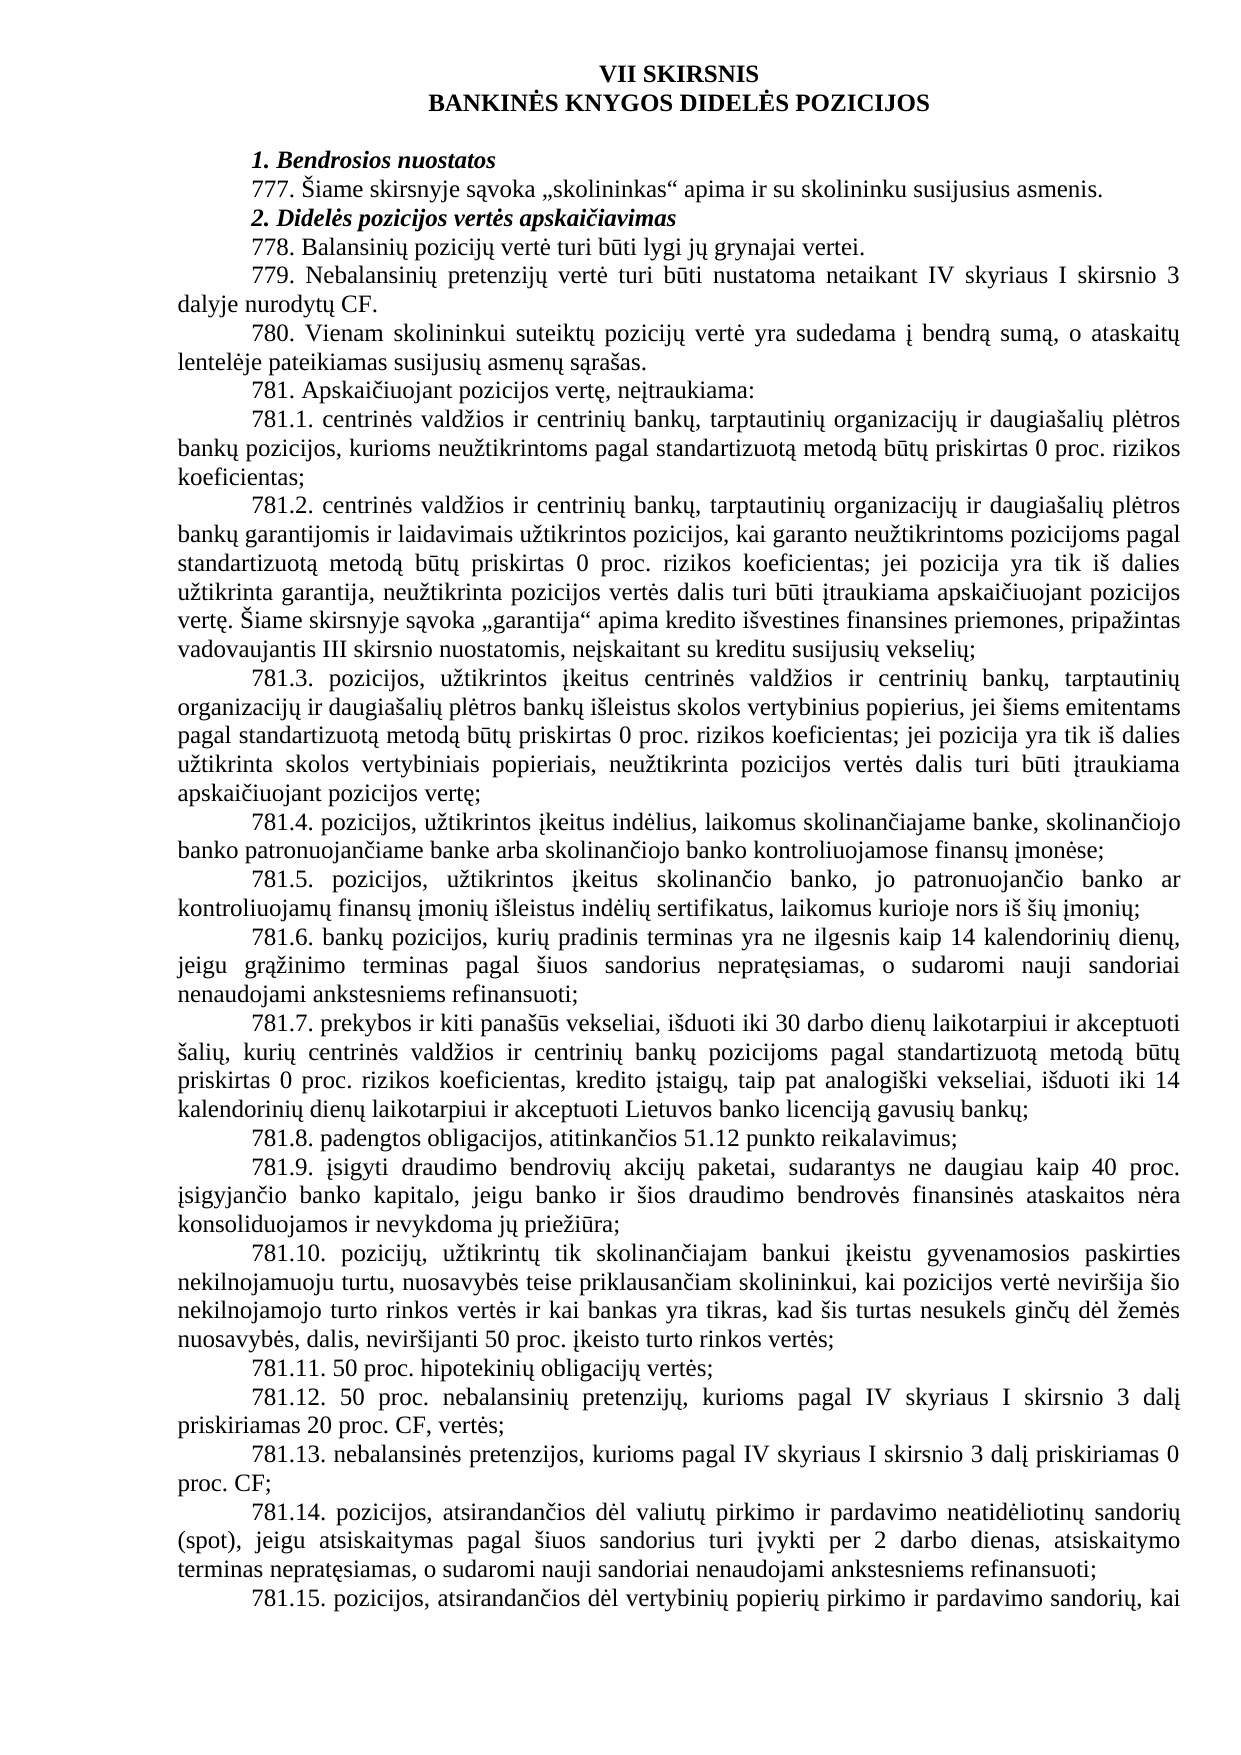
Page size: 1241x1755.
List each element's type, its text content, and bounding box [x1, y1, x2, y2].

text 781.7. prekybos ir kiti panašūs vekseliai, išduoti iki 30 darbo dienų laikotarpiui ir akceptuoti šalių, kurių centrinės valdžios ir centrinių bankų pozicijoms pagal standartizuotą metodą būtų priskirtas 0 proc. rizikos koeficientas, kredito įstaigų, taip pat analogiški vekseliai, išduoti iki 14 kalendorinių dienų laikotarpiui ir akceptuoti Lietuvos banko licenciją gavusių bankų; [177, 1008, 1181, 1123]
text 780. Vienam skolininkui suteiktų pozicijų vertė yra sudedama į bendrą sumą, o ataskaitų lentelėje pateikiamas susijusių asmenų sąrašas. [177, 318, 1181, 375]
text 781.3. pozicijos, užtikrintos įkeitus centrinės valdžios ir centrinių bankų, tarptautinių organizacijų ir daugiašalių plėtros bankų išleistus skolos vertybinius popierius, jei šiems emitentams pagal standartizuotą metodą būtų priskirtas 0 proc. rizikos koeficientas; jei pozicija yra tik iš dalies užtikrinta skolos vertybiniais popieriais, neužtikrinta pozicijos vertės dalis turi būti įtraukiama apskaičiuojant pozicijos vertę; [177, 663, 1181, 807]
text 781.2. centrinės valdžios ir centrinių bankų, tarptautinių organizacijų ir daugiašalių plėtros bankų garantijomis ir laidavimais užtikrintos pozicijos, kai garanto neužtikrintoms pozicijoms pagal standartizuotą metodą būtų priskirtas 0 proc. rizikos koeficientas; jei pozicija yra tik iš dalies užtikrinta garantija, neužtikrinta pozicijos vertės dalis turi būti įtraukiama apskaičiuojant pozicijos vertę. Šiame skirsnyje sąvoka „garantija“ apima kredito išvestines finansines priemones, pripažintas vadovaujantis III skirsnio nuostatomis, neįskaitant su kreditu susijusių vekselių; [177, 490, 1181, 663]
text 778. Balansinių pozicijų vertė turi būti lygi jų grynajai vertei. [177, 232, 1181, 260]
text 781. Apskaičiuojant pozicijos vertę, neįtraukiama: [177, 375, 1181, 404]
text 781.11. 50 proc. hipotekinių obligacijų vertės; [177, 1353, 1181, 1382]
text 781.14. pozicijos, atsirandančios dėl valiutų pirkimo ir pardavimo neatidėliotinų sandorių (spot), jeigu atsiskaitymas pagal šiuos sandorius turi įvykti per 2 darbo dienas, atsiskaitymo terminas nepratęsiamas, o sudaromi nauji sandoriai nenaudojami ankstesniems refinansuoti; [177, 1497, 1181, 1583]
text 781.4. pozicijos, užtikrintos įkeitus indėlius, laikomus skolinančiajame banke, skolinančiojo banko patronuojančiame banke arba skolinančiojo banko kontroliuojamose finansų įmonėse; [177, 807, 1181, 864]
text VII SKIRSNIS [177, 59, 1181, 88]
text 781.9. įsigyti draudimo bendrovių akcijų paketai, sudarantys ne daugiau kaip 40 proc. įsigyjančio banko kapitalo, jeigu banko ir šios draudimo bendrovės finansinės ataskaitos nėra konsoliduojamos ir nevykdoma jų priežiūra; [177, 1152, 1181, 1238]
text 781.1. centrinės valdžios ir centrinių bankų, tarptautinių organizacijų ir daugiašalių plėtros bankų pozicijos, kurioms neužtikrintoms pagal standartizuotą metodą būtų priskirtas 0 proc. rizikos koeficientas; [177, 404, 1181, 490]
text 781.8. padengtos obligacijos, atitinkančios 51.12 punkto reikalavimus; [177, 1123, 1181, 1152]
text 781.13. nebalansinės pretenzijos, kurioms pagal IV skyriaus I skirsnio 3 dalį priskiriamas 0 proc. CF; [177, 1439, 1181, 1497]
text BANKINĖS KNYGOS DIDELĖS POZICIJOS [177, 88, 1181, 117]
text 781.12. 50 proc. nebalansinių pretenzijų, kurioms pagal IV skyriaus I skirsnio 3 dalį priskiriamas 20 proc. CF, vertės; [177, 1382, 1181, 1439]
text 781.5. pozicijos, užtikrintos įkeitus skolinančio banko, jo patronuojančio banko ar kontroliuojamų finansų įmonių išleistus indėlių sertifikatus, laikomus kurioje nors iš šių įmonių; [177, 864, 1181, 922]
text 1. Bendrosios nuostatos [177, 145, 1181, 174]
text 2. Didelės pozicijos vertės apskaičiavimas [177, 203, 1181, 232]
text 781.6. bankų pozicijos, kurių pradinis terminas yra ne ilgesnis kaip 14 kalendorinių dienų, jeigu grąžinimo terminas pagal šiuos sandorius nepratęsiamas, o sudaromi nauji sandoriai nenaudojami ankstesniems refinansuoti; [177, 922, 1181, 1008]
text 781.15. pozicijos, atsirandančios dėl vertybinių popierių pirkimo ir pardavimo sandorių, kai [177, 1583, 1181, 1612]
text 777. Šiame skirsnyje sąvoka „skolininkas“ apima ir su skolininku susijusius asmenis. [177, 174, 1181, 203]
text 779. Nebalansinių pretenzijų vertė turi būti nustatoma netaikant IV skyriaus I skirsnio 3 dalyje nurodytų CF. [177, 260, 1181, 318]
text 781.10. pozicijų, užtikrintų tik skolinančiajam bankui įkeistu gyvenamosios paskirties nekilnojamuoju turtu, nuosavybės teise priklausančiam skolininkui, kai pozicijos vertė neviršija šio nekilnojamojo turto rinkos vertės ir kai bankas yra tikras, kad šis turtas nesukels ginčų dėl žemės nuosavybės, dalis, neviršijanti 50 proc. įkeisto turto rinkos vertės; [177, 1238, 1181, 1353]
